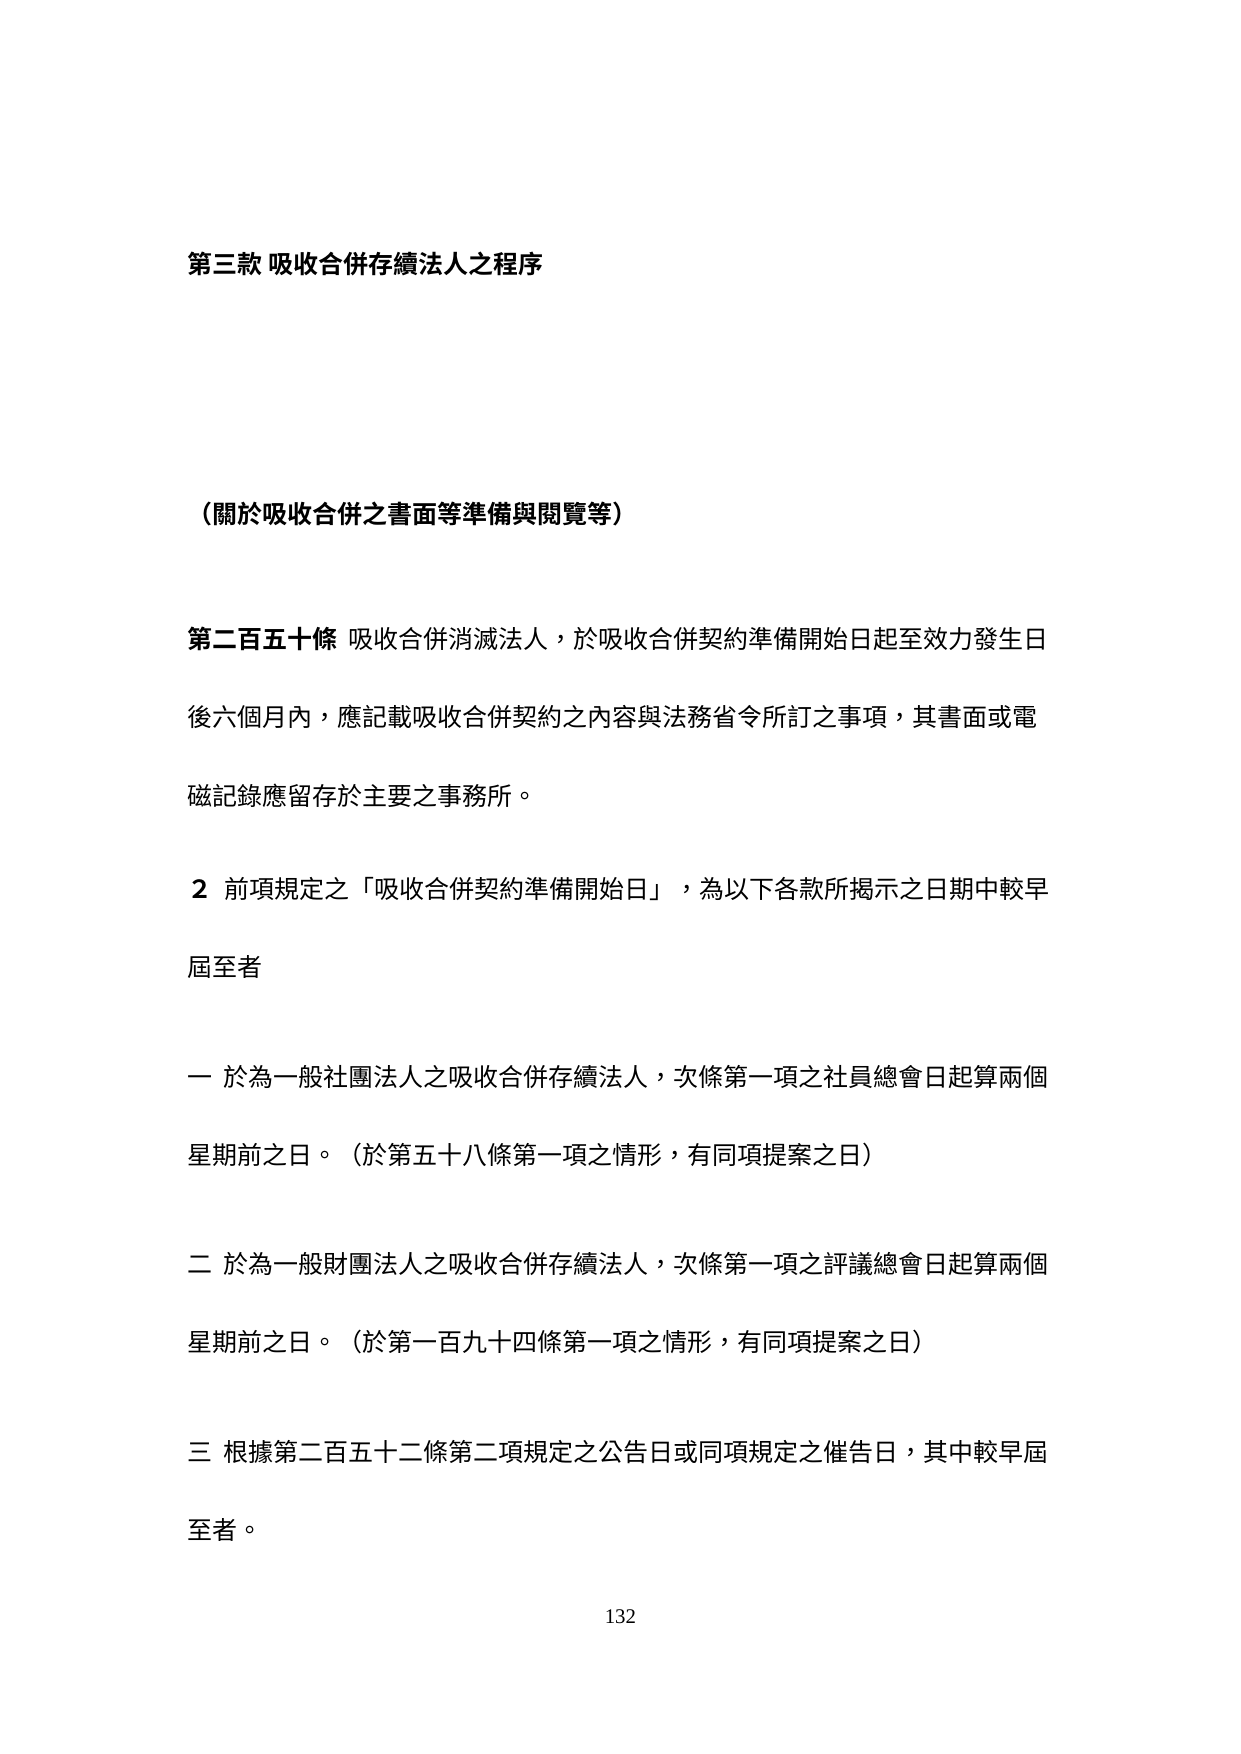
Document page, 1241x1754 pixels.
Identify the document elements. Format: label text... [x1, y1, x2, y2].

text ２ 前項規定之「吸收合併契約準備開始日」，為以下各款所揭示之日期中較早屆至者 [187, 846, 1053, 987]
text 第三款 吸收合併存續法人之程序 [187, 221, 1053, 284]
text 二 於為一般財團法人之吸收合併存續法人，次條第一項之評議總會日起算兩個星期前之日。（於第一百九十四條第一項之情形，有同項提案之日） [187, 1221, 1053, 1362]
text 第二百五十條 吸收合併消滅法人，於吸收合併契約準備開始日起至效力發生日後六個月內，應記載吸收合併契約之內容與法務省令所訂之事項，其書面或電磁記錄應留存於主要之事務所。 [187, 596, 1053, 815]
text 三 根據第二百五十二條第二項規定之公告日或同項規定之催告日，其中較早屆至者。 [187, 1409, 1053, 1549]
text （關於吸收合併之書面等準備與閱覽等） [187, 471, 1053, 534]
text 一 於為一般社團法人之吸收合併存續法人，次條第一項之社員總會日起算兩個星期前之日。（於第五十八條第一項之情形，有同項提案之日） [187, 1034, 1053, 1174]
